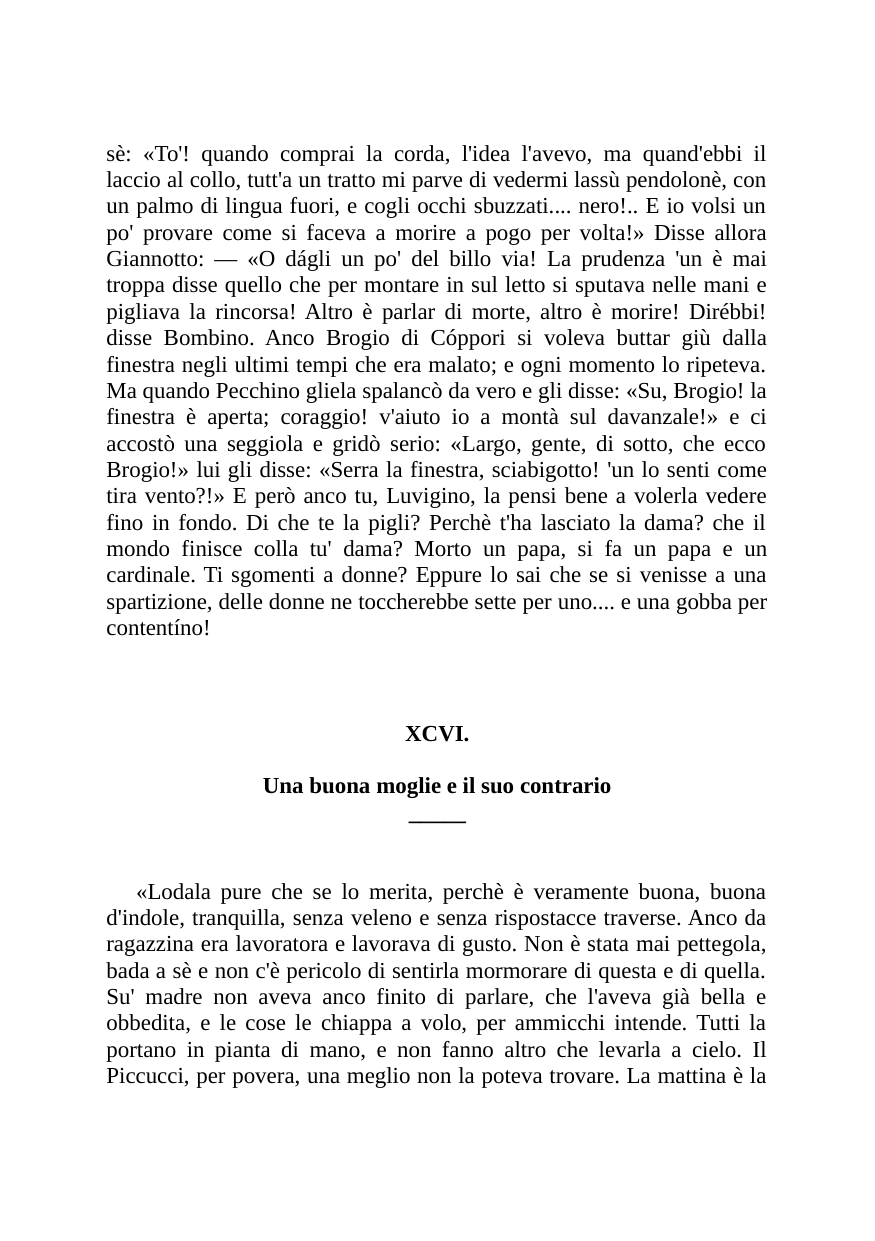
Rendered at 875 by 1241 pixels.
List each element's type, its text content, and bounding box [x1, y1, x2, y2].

text sè: «To'! quando comprai la corda, l'idea l'avevo, ma quand'ebbi il laccio al collo, tutt'a un tratto mi parve di vedermi lassù pendolonè, con un palmo di lingua fuori, e cogli occhi sbuzzati.... nero!.. E io volsi un po' provare come si faceva a morire a pogo per volta!» Disse allora Giannotto: — «O dágli un po' del billo via! La prudenza 'un è mai troppa disse quello che per montare in sul letto si sputava nelle mani e pigliava la rincorsa! Altro è parlar di morte, altro è morire! Dirébbi! disse Bombino. Anco Brogio di Cóppori si voleva buttar giù dalla finestra negli ultimi tempi che era malato; e ogni momento lo ripeteva. Ma quando Pecchino gliela spalancò da vero e gli disse: «Su, Brogio! la finestra è aperta; coraggio! v'aiuto io a montà sul davanzale!» e ci accostò una seggiola e gridò serio: «Largo, gente, di sotto, che ecco Brogio!» lui gli disse: «Serra la finestra, sciabigotto! 'un lo senti come tira vento?!» E però anco tu, Luvigino, la pensi bene a volerla vedere fino in fondo. Di che te la pigli? Perchè t'ha lasciato la dama? che il mondo finisce colla tu' dama? Morto un papa, si fa un papa e un cardinale. Ti sgomenti a donne? Eppure lo sai che se si venisse a una spartizione, delle donne ne toccherebbe sette per uno.... e una gobba per contentíno! [106, 140, 768, 641]
text «Lodala pure che se lo merita, perchè è veramente buona, buona d'indole, tranquilla, senza veleno e senza rispostacce traverse. Anco da ragazzina era lavoratora e lavorava di gusto. Non è stata mai pettegola, bada a sè e non c'è pericolo di sentirla mormorare di questa e di quella. Su' madre non aveva anco finito di parlare, che l'aveva già bella e obbedita, e le cose le chiappa a volo, per ammicchi intende. Tutti la portano in pianta di mano, e non fanno altro che levarla a cielo. Il Piccucci, per povera, una meglio non la poteva trovare. La mattina è la [106, 878, 768, 1088]
text _____ [106, 799, 768, 825]
text XCVI. [106, 719, 768, 746]
text Una buona moglie e il suo contrario [106, 772, 768, 799]
